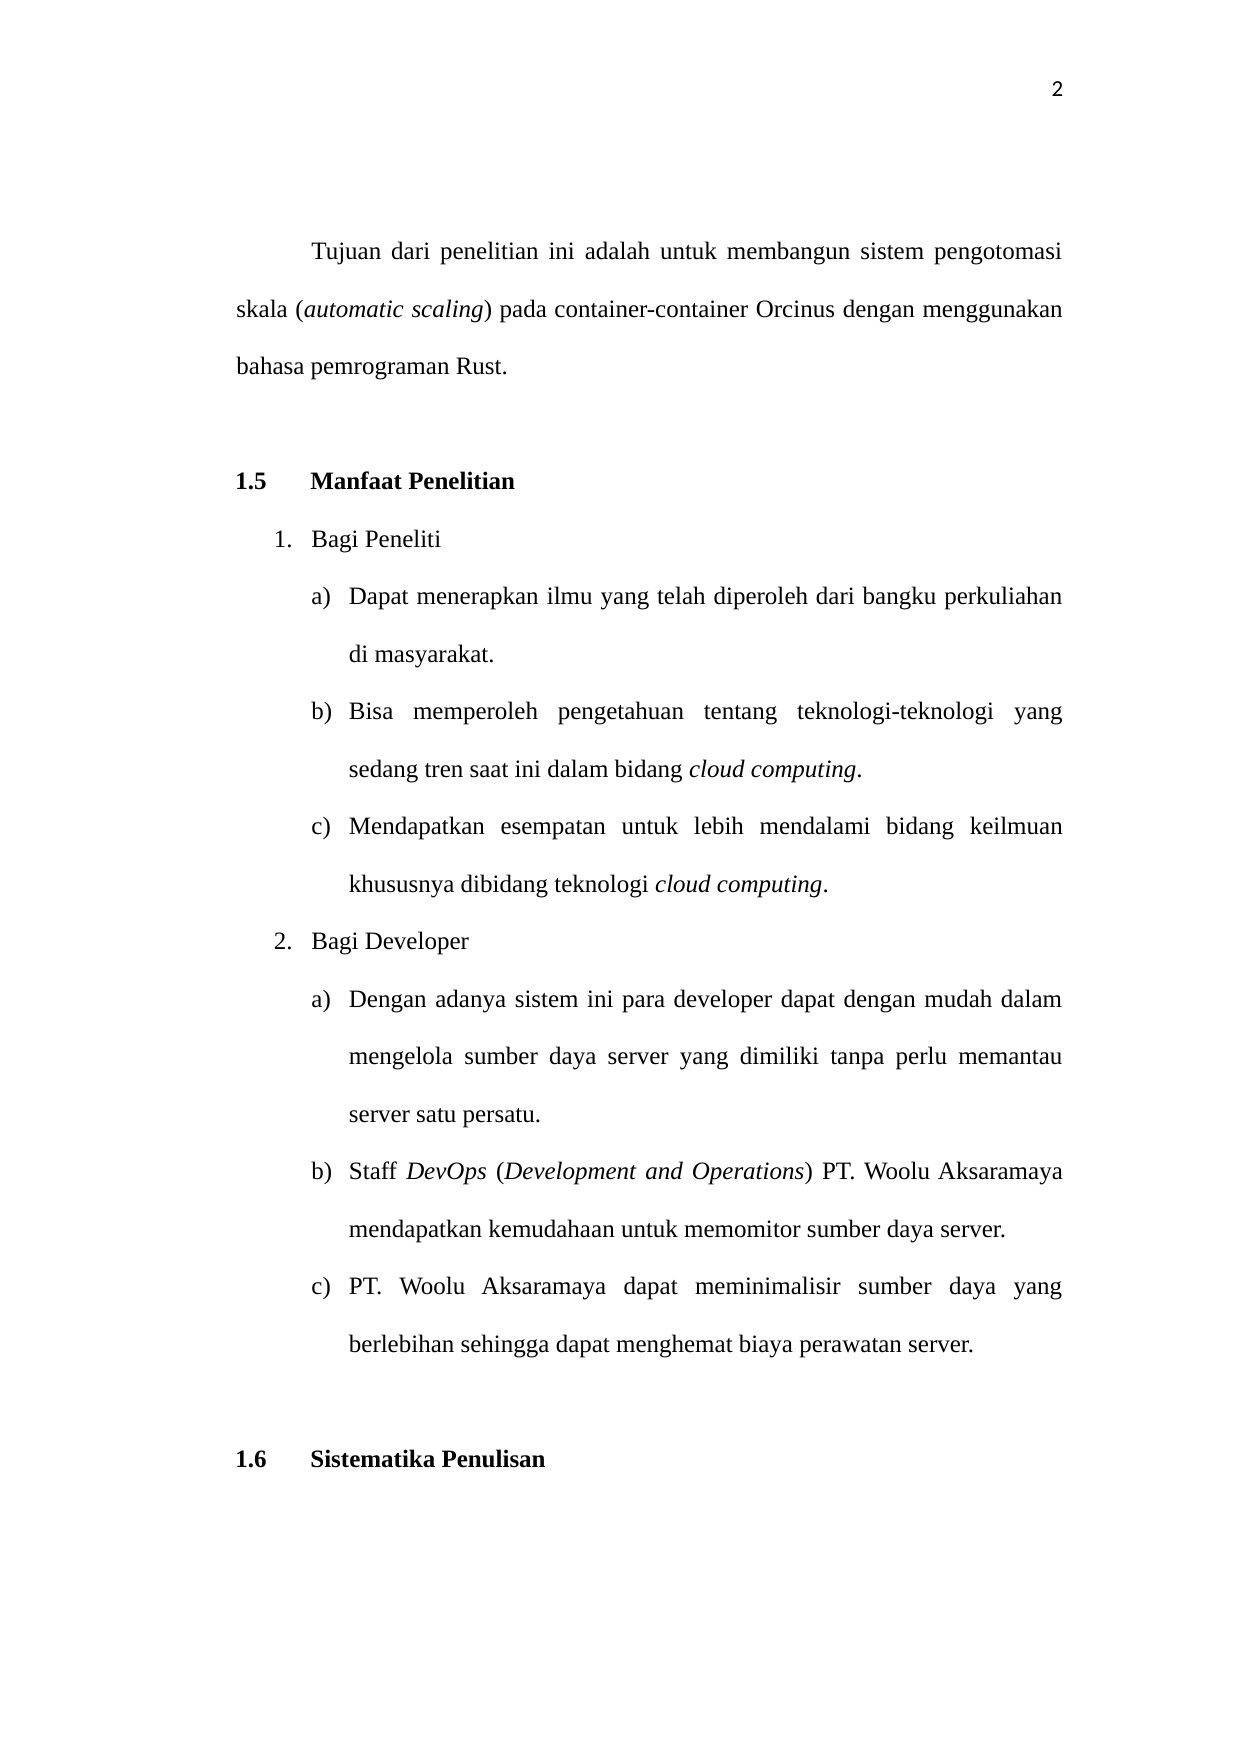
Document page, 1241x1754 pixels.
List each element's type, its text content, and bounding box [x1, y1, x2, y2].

list Staff DevOps (Development and Operations) PT. Woolu Aksaramaya mendapatkan kemudahaan untuk memomitor sumber daya server. [311, 1156, 1063, 1242]
list Dengan adanya sistem ini para developer dapat dengan mudah dalam mengelola sumber daya server yang dimiliki tanpa perlu memantau server satu persatu. [311, 984, 1063, 1127]
list Dapat menerapkan ilmu yang telah diperoleh dari bangku perkuliahan di masyarakat. [311, 581, 1063, 667]
list Bagi Peneliti [274, 524, 1063, 552]
list Bagi Developer [274, 926, 1063, 955]
list Manfaat Penelitian [235, 466, 1063, 495]
list PT. Woolu Aksaramaya dapat meminimalisir sumber daya yang berlebihan sehingga dapat menghemat biaya perawatan server. [311, 1271, 1063, 1357]
list Tujuan dari penelitian ini adalah untuk membangun sistem pengotomasi skala (automatic scaling) pada container-container Orcinus dengan menggunakan bahasa pemrograman Rust. [236, 236, 1063, 380]
list Sistematika Penulisan [235, 1444, 1063, 1472]
list Mendapatkan esempatan untuk lebih mendalami bidang keilmuan khususnya dibidang teknologi cloud computing. [311, 811, 1063, 897]
list Bisa memperoleh pengetahuan tentang teknologi-teknologi yang sedang tren saat ini dalam bidang cloud computing. [311, 696, 1063, 782]
